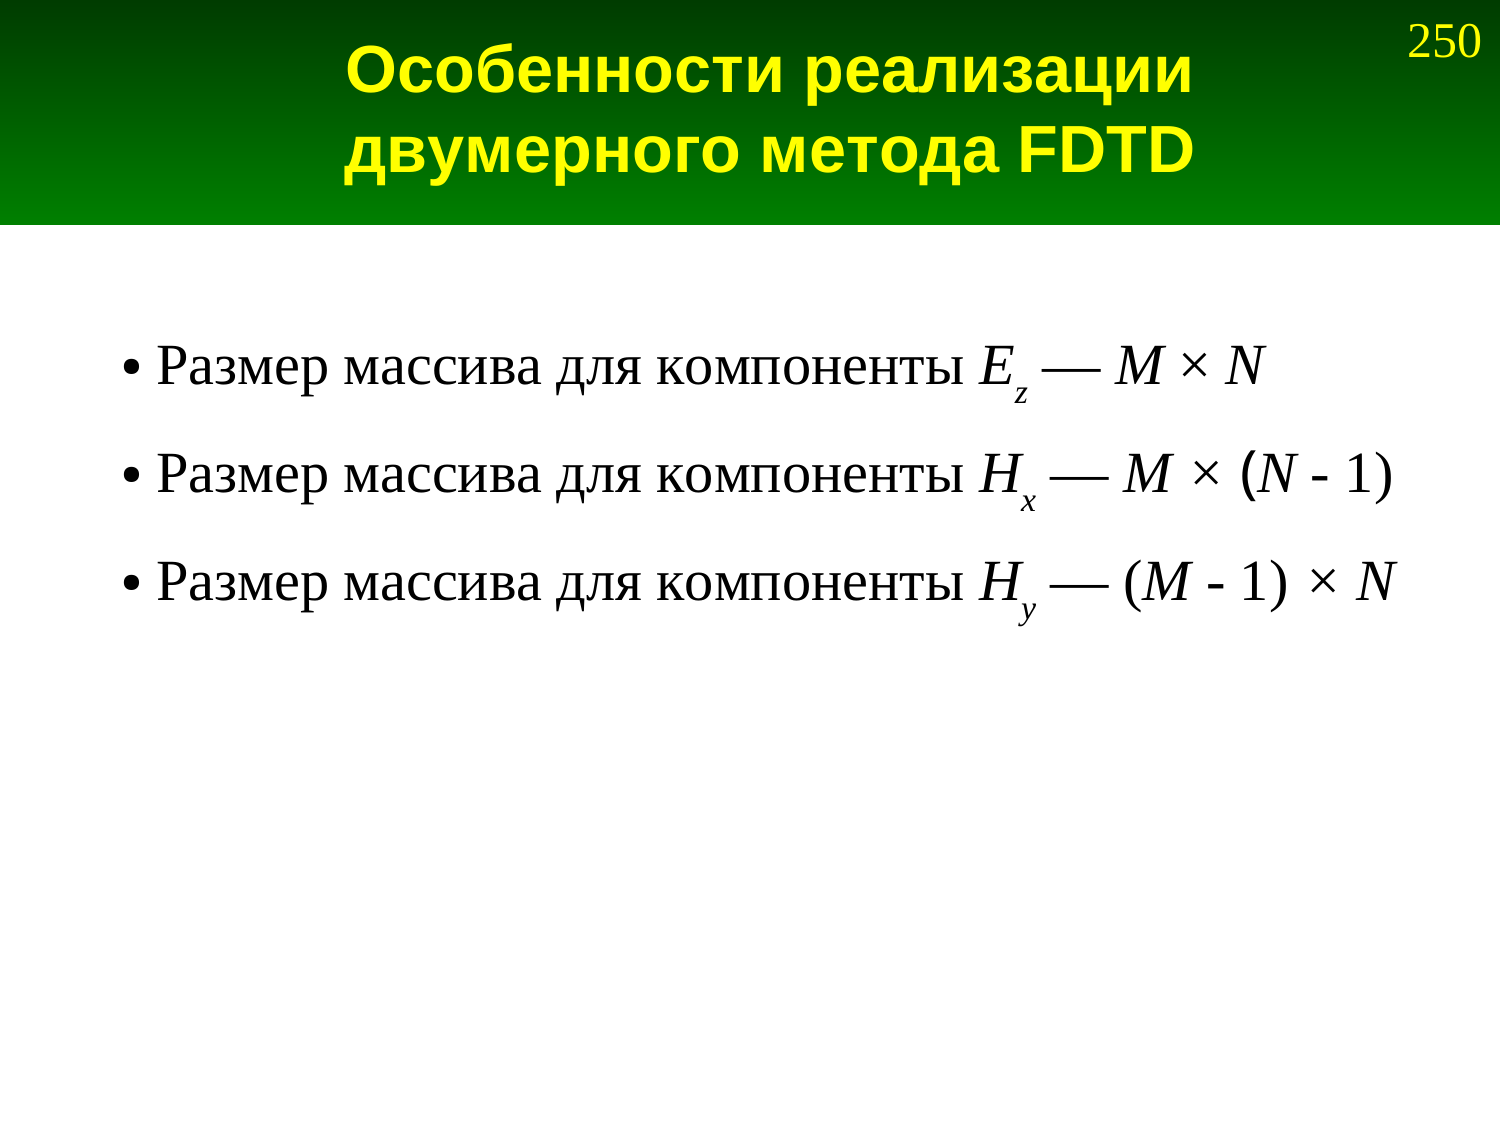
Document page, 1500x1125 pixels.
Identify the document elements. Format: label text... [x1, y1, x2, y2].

text_box Размер массива для компоненты Ez — M × N Размер массива для компоненты Hx — M × (N - 1) Размер массива для компоненты Hy — (M - 1) × N [106, 318, 1411, 634]
title Особенности реализации двумерного метода FDTD [100, 7, 1441, 204]
